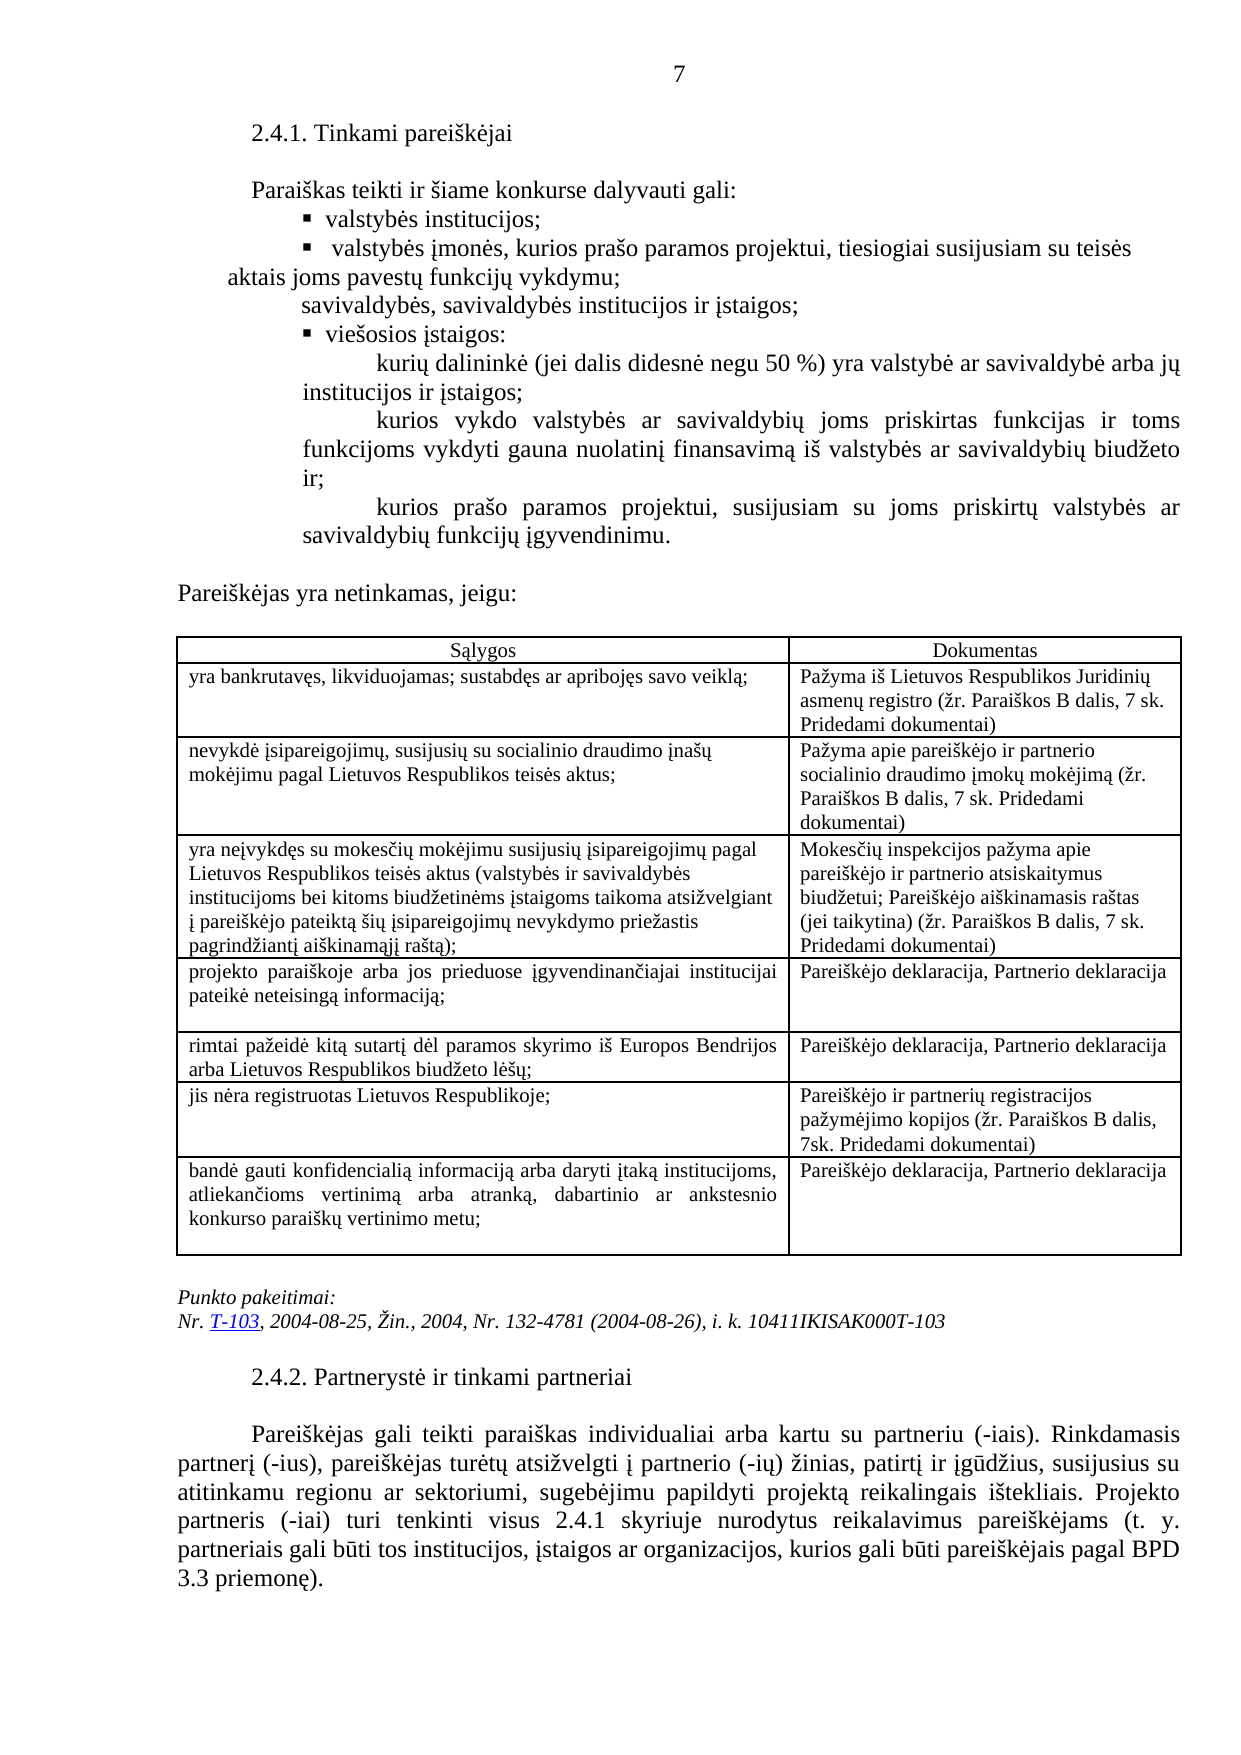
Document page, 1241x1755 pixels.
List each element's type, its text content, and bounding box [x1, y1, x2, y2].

table_cell Pažyma apie pareiškėjo ir partnerio socialinio draudimo įmokų mokėjimą (žr. Paraiškos B dalis, 7 sk. Pridedami dokumentai) [790, 738, 1180, 834]
text kurios prašo paramos projektui, susijusiam su joms priskirtų valstybės ar savivaldybių funkcijų įgyvendinimu. [302, 492, 1181, 549]
table_cell Pareiškėjo deklaracija, Partnerio deklaracija [790, 1158, 1180, 1254]
text Pareiškėjas yra netinkamas, jeigu: [177, 578, 1181, 607]
table_cell yra neįvykdęs su mokesčių mokėjimu susijusių įsipareigojimų pagal Lietuvos Respublikos teisės aktus (valstybės ir savivaldybės institucijoms bei kitoms biudžetinėms įstaigoms taikoma atsižvelgiant į pareiškėjo pateiktą šių įsipareigojimų nevykdymo priežastis pagrindžiantį aiškinamąjį raštą); [178, 836, 788, 957]
table_cell yra bankrutavęs, likviduojamas; sustabdęs ar apribojęs savo veiklą; [178, 664, 788, 736]
text viešosios įstaigos: [227, 319, 1181, 348]
table_cell bandė gauti konfidencialią informaciją arba daryti įtaką institucijoms, atliekančioms vertinimą arba atranką, dabartinio ar ankstesnio konkurso paraiškų vertinimo metu; [178, 1158, 788, 1254]
text Nr. T-103, 2004-08-25, Žin., 2004, Nr. 132-4781 (2004-08-26), i. k. 10411IKISAK000T-103 [177, 1309, 1181, 1333]
table_cell Pareiškėjo deklaracija, Partnerio deklaracija [790, 1033, 1180, 1081]
table_cell jis nėra registruotas Lietuvos Respublikoje; [178, 1083, 788, 1156]
text Pareiškėjas gali teikti paraiškas individualiai arba kartu su partneriu (-iais). Rinkdamasis partnerį (-ius), pareiškėjas turėtų atsižvelgti į partnerio (-ių) žinias, patirtį ir įgūdžius, susijusius su atitinkamu regionu ar sektoriumi, sugebėjimu papildyti projektą reikalingais ištekliais. Projekto partneris (-iai) turi tenkinti visus 2.4.1 skyriuje nurodytus reikalavimus pareiškėjams (t. y. partneriais gali būti tos institucijos, įstaigos ar organizacijos, kurios gali būti pareiškėjais pagal BPD 3.3 priemonę). [177, 1419, 1181, 1592]
text 2.4.2. Partnerystė ir tinkami partneriai [177, 1362, 1181, 1390]
table_cell nevykdė įsipareigojimų, susijusių su socialinio draudimo įnašų mokėjimu pagal Lietuvos Respublikos teisės aktus; [178, 738, 788, 834]
table_cell rimtai pažeidė kitą sutartį dėl paramos skyrimo iš Europos Bendrijos arba Lietuvos Respublikos biudžeto lėšų; [178, 1033, 788, 1081]
table_cell projekto paraiškoje arba jos prieduose įgyvendinančiajai institucijai pateikė neteisingą informaciją; [178, 959, 788, 1031]
text Punkto pakeitimai: [177, 1285, 1181, 1309]
table_header Dokumentas [790, 638, 1180, 662]
text Paraiškas teikti ir šiame konkurse dalyvauti gali: [177, 176, 1181, 204]
text  valstybės įmonės, kurios prašo paramos projektui, tiesiogiai susijusiam su teisės aktais joms pavestų funkcijų vykdymu; [227, 233, 1181, 291]
table_cell Pareiškėjo ir partnerių registracijos pažymėjimo kopijos (žr. Paraiškos B dalis, 7sk. Pridedami dokumentai) [790, 1083, 1180, 1156]
text savivaldybės, savivaldybės institucijos ir įstaigos; [227, 291, 1181, 319]
table_header Sąlygos [178, 638, 788, 662]
text kurios vykdo valstybės ar savivaldybių joms priskirtas funkcijas ir toms funkcijoms vykdyti gauna nuolatinį finansavimą iš valstybės ar savivaldybių biudžeto ir; [302, 406, 1181, 492]
table_cell Pažyma iš Lietuvos Respublikos Juridinių asmenų registro (žr. Paraiškos B dalis, 7 sk. Pridedami dokumentai) [790, 664, 1180, 736]
table_cell Mokesčių inspekcijos pažyma apie pareiškėjo ir partnerio atsiskaitymus biudžetui; Pareiškėjo aiškinamasis raštas (jei taikytina) (žr. Paraiškos B dalis, 7 sk. Pridedami dokumentai) [790, 836, 1180, 957]
text kurių dalininkė (jei dalis didesnė negu 50 %) yra valstybė ar savivaldybė arba jų institucijos ir įstaigos; [302, 348, 1181, 406]
text 2.4.1. Tinkami pareiškėjai [177, 118, 1181, 147]
text valstybės institucijos; [227, 204, 1181, 233]
table_cell Pareiškėjo deklaracija, Partnerio deklaracija [790, 959, 1180, 1031]
